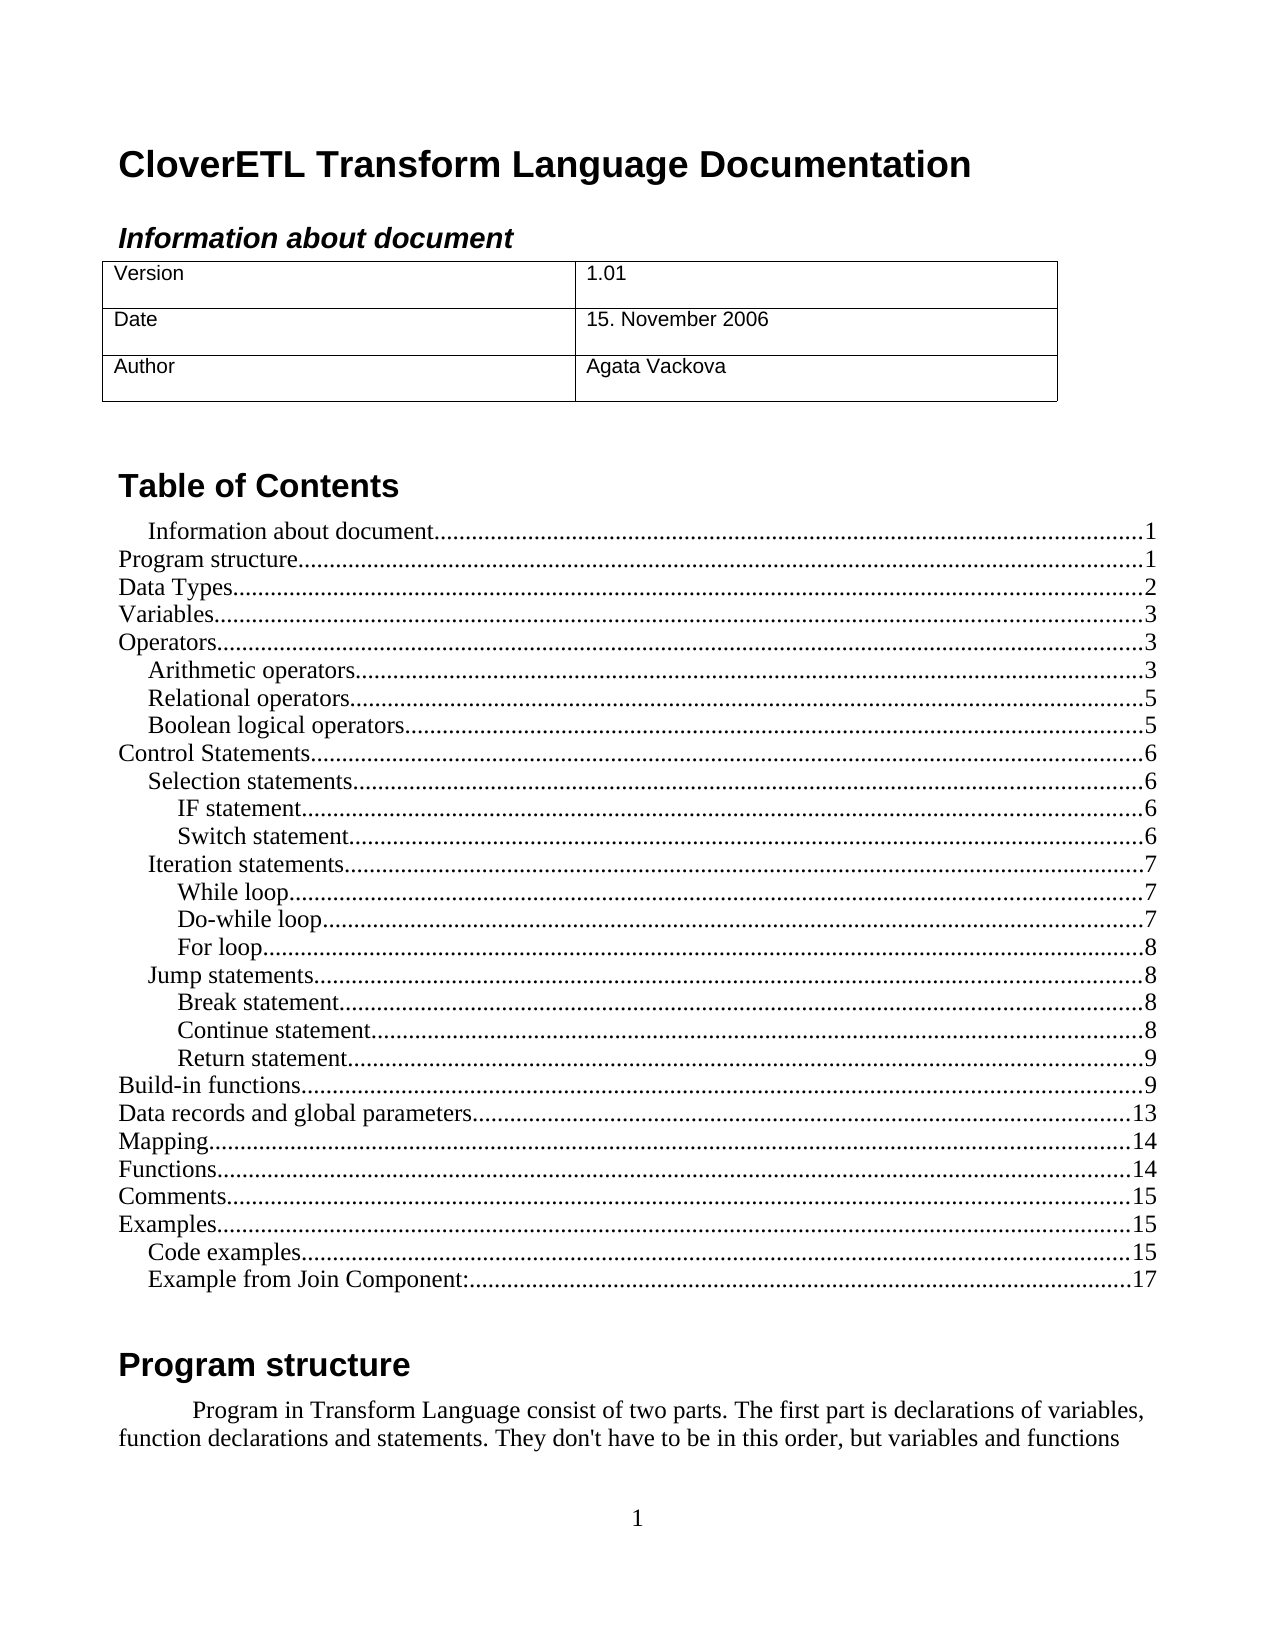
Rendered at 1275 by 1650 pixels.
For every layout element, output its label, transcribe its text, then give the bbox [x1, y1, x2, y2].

table_cell Agata Vackova [576, 356, 1057, 401]
text Variables 3 [118, 601, 1157, 628]
text Comments 15 [118, 1182, 1157, 1210]
text Boolean logical operators 5 [148, 711, 1157, 739]
text IF statement 6 [177, 794, 1157, 822]
text Functions 14 [118, 1155, 1157, 1182]
text Examples 15 [118, 1210, 1157, 1238]
text Selection statements 6 [148, 767, 1157, 794]
text Relational operators 5 [148, 684, 1157, 711]
text Build-in functions 9 [118, 1072, 1157, 1099]
text Iteration statements 7 [148, 850, 1157, 878]
text Arithmetic operators 3 [148, 656, 1157, 684]
text Data Types 2 [118, 573, 1157, 601]
text Mapping 14 [118, 1127, 1157, 1155]
table_cell Author [103, 356, 575, 401]
subtitle Table of Contents [118, 468, 1157, 505]
text Program in Transform Language consist of two parts. The first part is declarations of variables, function declarations and statements. They don't have to be in this order, but variables and functions [118, 1396, 1157, 1451]
text Example from Join Component: 17 [148, 1266, 1157, 1293]
table_header Version [103, 262, 575, 308]
text Jump statements 8 [148, 961, 1157, 988]
table_header 1.01 [576, 262, 1057, 308]
text Code examples 15 [148, 1238, 1157, 1266]
text Switch statement 6 [177, 822, 1157, 850]
text Do-while loop 7 [177, 905, 1157, 933]
text Break statement 8 [177, 988, 1157, 1016]
text Return statement 9 [177, 1044, 1157, 1072]
text While loop 7 [177, 878, 1157, 905]
text For loop 8 [177, 933, 1157, 961]
subtitle Information about document [118, 222, 1157, 255]
text Data records and global parameters 13 [118, 1099, 1157, 1127]
table_cell 15. November 2006 [576, 309, 1057, 354]
text Operators 3 [118, 628, 1157, 656]
text Control Statements 6 [118, 739, 1157, 767]
text Information about document 1 [148, 517, 1157, 545]
text Continue statement 8 [177, 1016, 1157, 1044]
table_cell Date [103, 309, 575, 354]
subtitle Program structure [118, 1346, 1157, 1383]
text Program structure 1 [118, 545, 1157, 573]
subtitle CloverETL Transform Language Documentation [118, 143, 1157, 185]
